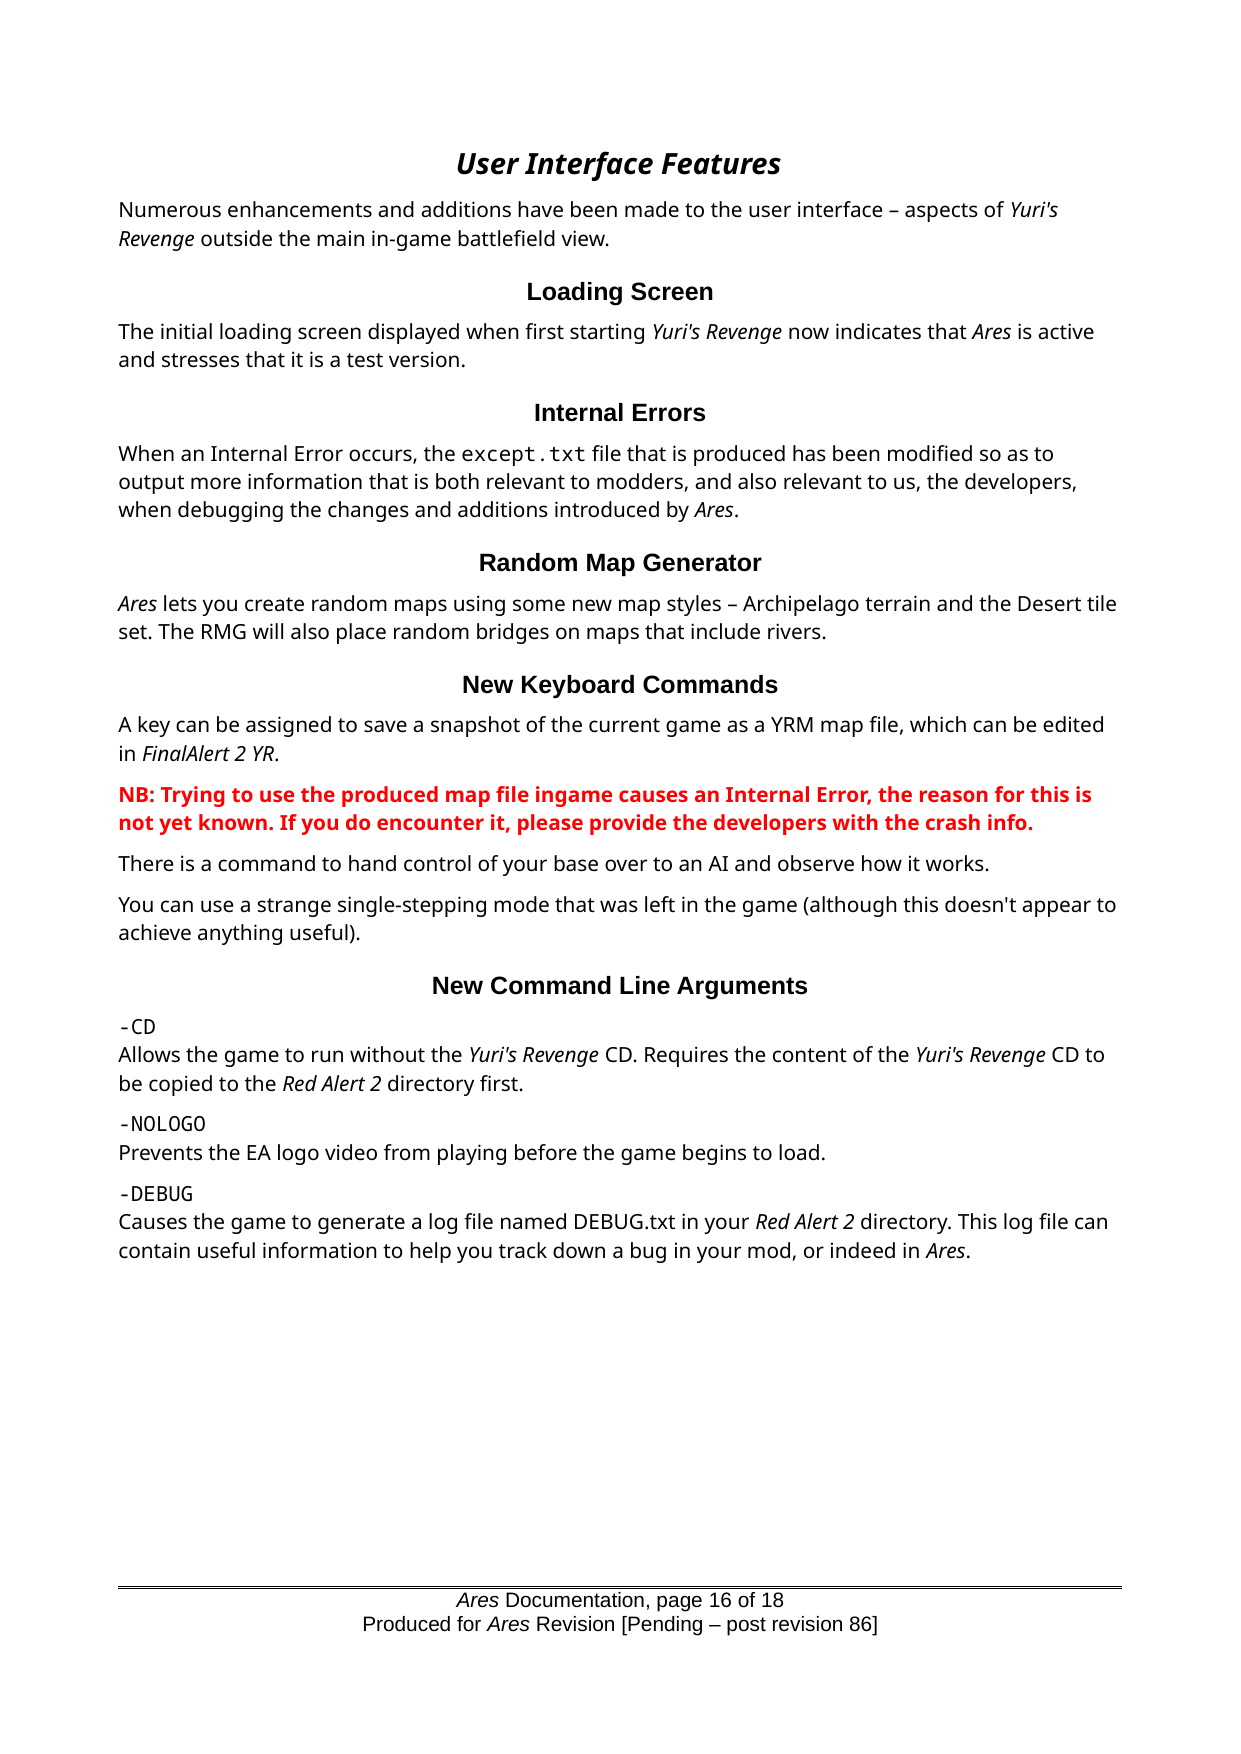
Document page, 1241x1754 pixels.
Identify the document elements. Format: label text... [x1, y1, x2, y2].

text You can use a strange single-stepping mode that was left in the game (although this doesn't appear to achieve anything useful). [118, 890, 1122, 947]
subtitle New Command Line Arguments [118, 971, 1122, 1000]
text Ares lets you create random maps using some new map styles – Archipelago terrain and the Desert tile set. The RMG will also place random bridges on maps that include rivers. [118, 589, 1122, 646]
subtitle New Keyboard Commands [118, 670, 1122, 699]
text NB: Trying to use the produced map file ingame causes an Internal Error, the reason for this is not yet known. If you do encounter it, please provide the developers with the crash info. [118, 780, 1122, 837]
subtitle Internal Errors [118, 398, 1122, 427]
subtitle User Interface Features [118, 143, 1122, 183]
text -NOLOGO Prevents the EA logo video from playing before the game begins to load. [118, 1109, 1122, 1166]
text -CD Allows the game to run without the Yuri's Revenge CD. Requires the content of the Yuri's Revenge CD to be copied to the Red Alert 2 directory first. [118, 1012, 1122, 1097]
subtitle Loading Screen [118, 276, 1122, 305]
text -DEBUG Causes the game to generate a log file named DEBUG.txt in your Red Alert 2 directory. This log file can contain useful information to help you track down a bug in your mod, or indeed in Ares. [118, 1179, 1122, 1264]
text Numerous enhancements and additions have been made to the user interface – aspects of Yuri's Revenge outside the main in-game battlefield view. [118, 195, 1122, 252]
text The initial loading screen displayed when first starting Yuri's Revenge now indicates that Ares is active and stresses that it is a test version. [118, 317, 1122, 374]
text When an Internal Error occurs, the except.txt file that is produced has been modified so as to output more information that is both relevant to modders, and also relevant to us, the developers, when debugging the changes and additions introduced by Ares. [118, 439, 1122, 524]
text A key can be assigned to save a snapshot of the current game as a YRM map file, which can be edited in FinalAlert 2 YR. [118, 710, 1122, 767]
subtitle Random Map Generator [118, 548, 1122, 577]
text There is a command to hand control of your base over to an AI and observe how it works. [118, 849, 1122, 878]
